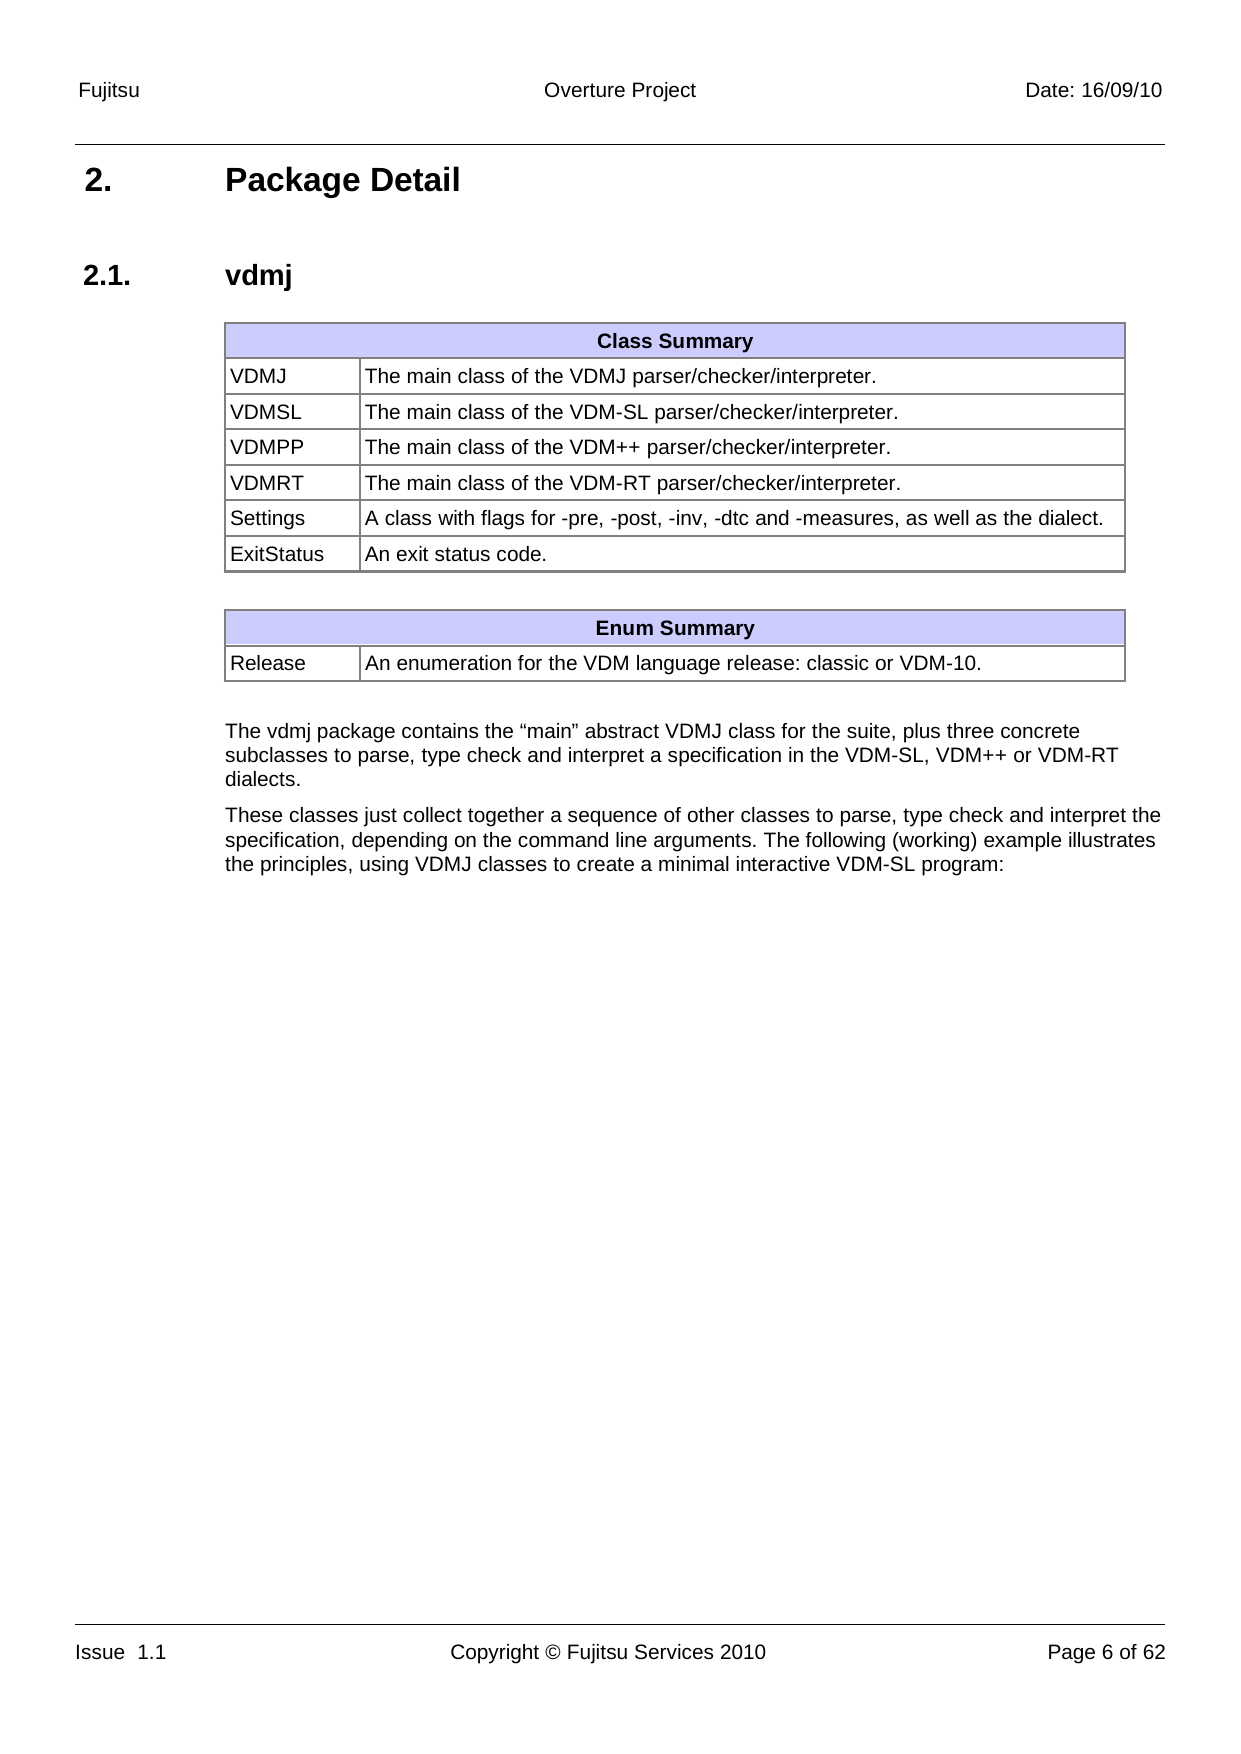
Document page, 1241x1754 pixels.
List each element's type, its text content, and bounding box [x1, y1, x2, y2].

table_cell The main class of the VDMJ parser/checker/interpreter. [361, 359, 1124, 393]
text The vdmj package contains the “main” abstract VDMJ class for the suite, plus three concrete subclasses to parse, type check and interpret a specification in the VDM-SL, VDM++ or VDM-RT dialects. [225, 719, 1165, 791]
table_cell VDMJ [226, 359, 359, 393]
table_cell VDMSL [226, 395, 359, 428]
table_header Class Summary [226, 324, 1124, 357]
table_cell VDMPP [226, 430, 359, 464]
table_cell Release [226, 647, 359, 680]
table_cell An enumeration for the VDM language release: classic or VDM-10. [361, 647, 1124, 680]
text These classes just collect together a sequence of other classes to parse, type check and interpret the specification, depending on the command line arguments. The following (working) example illustrates the principles, using VDMJ classes to create a minimal interactive VDM-SL program: [225, 803, 1165, 876]
subtitle vdmj [75, 258, 1165, 292]
table_cell The main class of the VDM-RT parser/checker/interpreter. [361, 466, 1124, 499]
table_cell A class with flags for -pre, -post, -inv, -dtc and -measures, as well as the dialect. [361, 501, 1124, 535]
table_cell VDMRT [226, 466, 359, 499]
table_cell ExitStatus [226, 537, 359, 570]
table_cell An exit status code. [361, 537, 1124, 570]
table_header Enum Summary [226, 611, 1124, 644]
table_cell Settings [226, 501, 359, 535]
subtitle Package Detail [75, 160, 1165, 198]
table_cell The main class of the VDM-SL parser/checker/interpreter. [361, 395, 1124, 428]
table_cell The main class of the VDM++ parser/checker/interpreter. [361, 430, 1124, 464]
